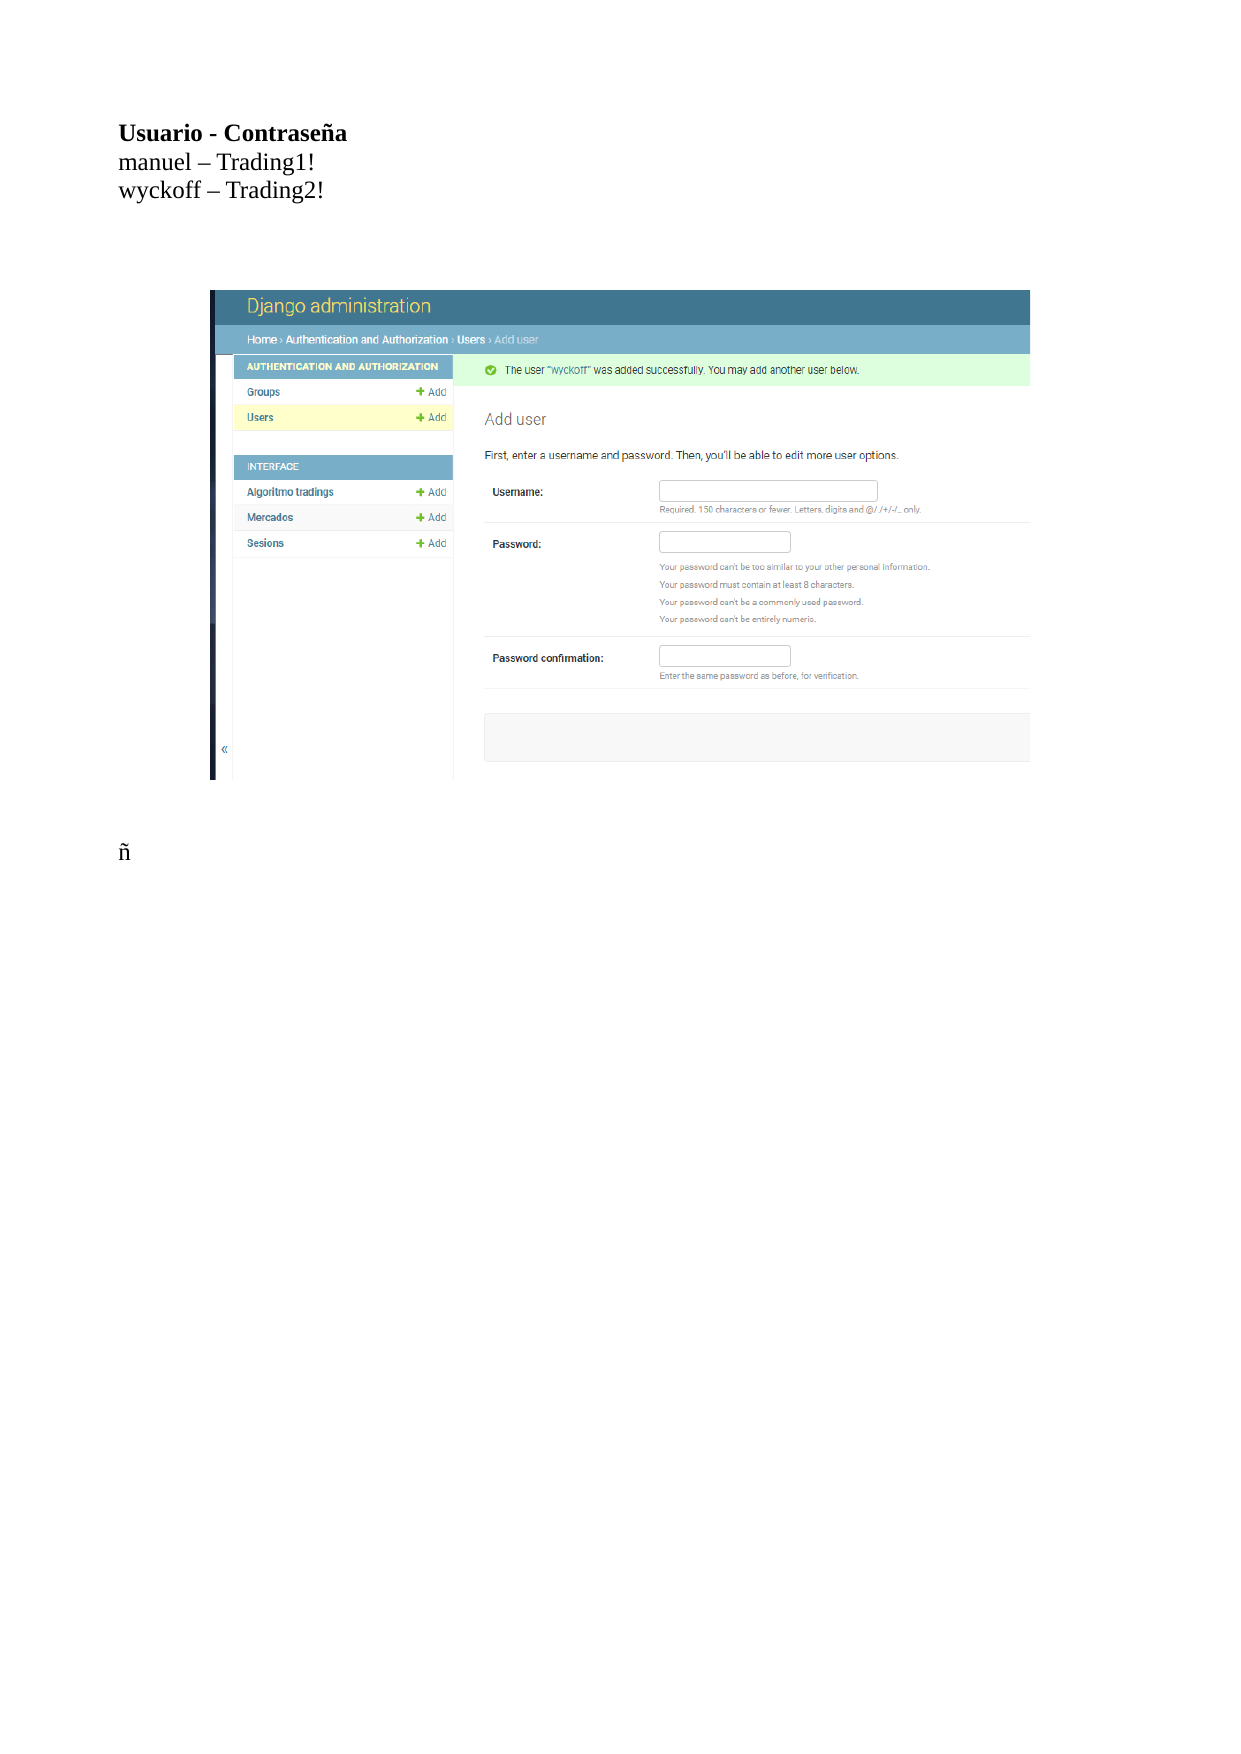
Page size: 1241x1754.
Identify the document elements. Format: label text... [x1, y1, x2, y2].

picture [210, 290, 1030, 780]
text Usuario - Contraseña [118, 118, 1122, 147]
text wyckoff – Trading2! [118, 176, 1122, 204]
text ñ [118, 837, 1122, 866]
text manuel – Trading1! [118, 147, 1122, 176]
